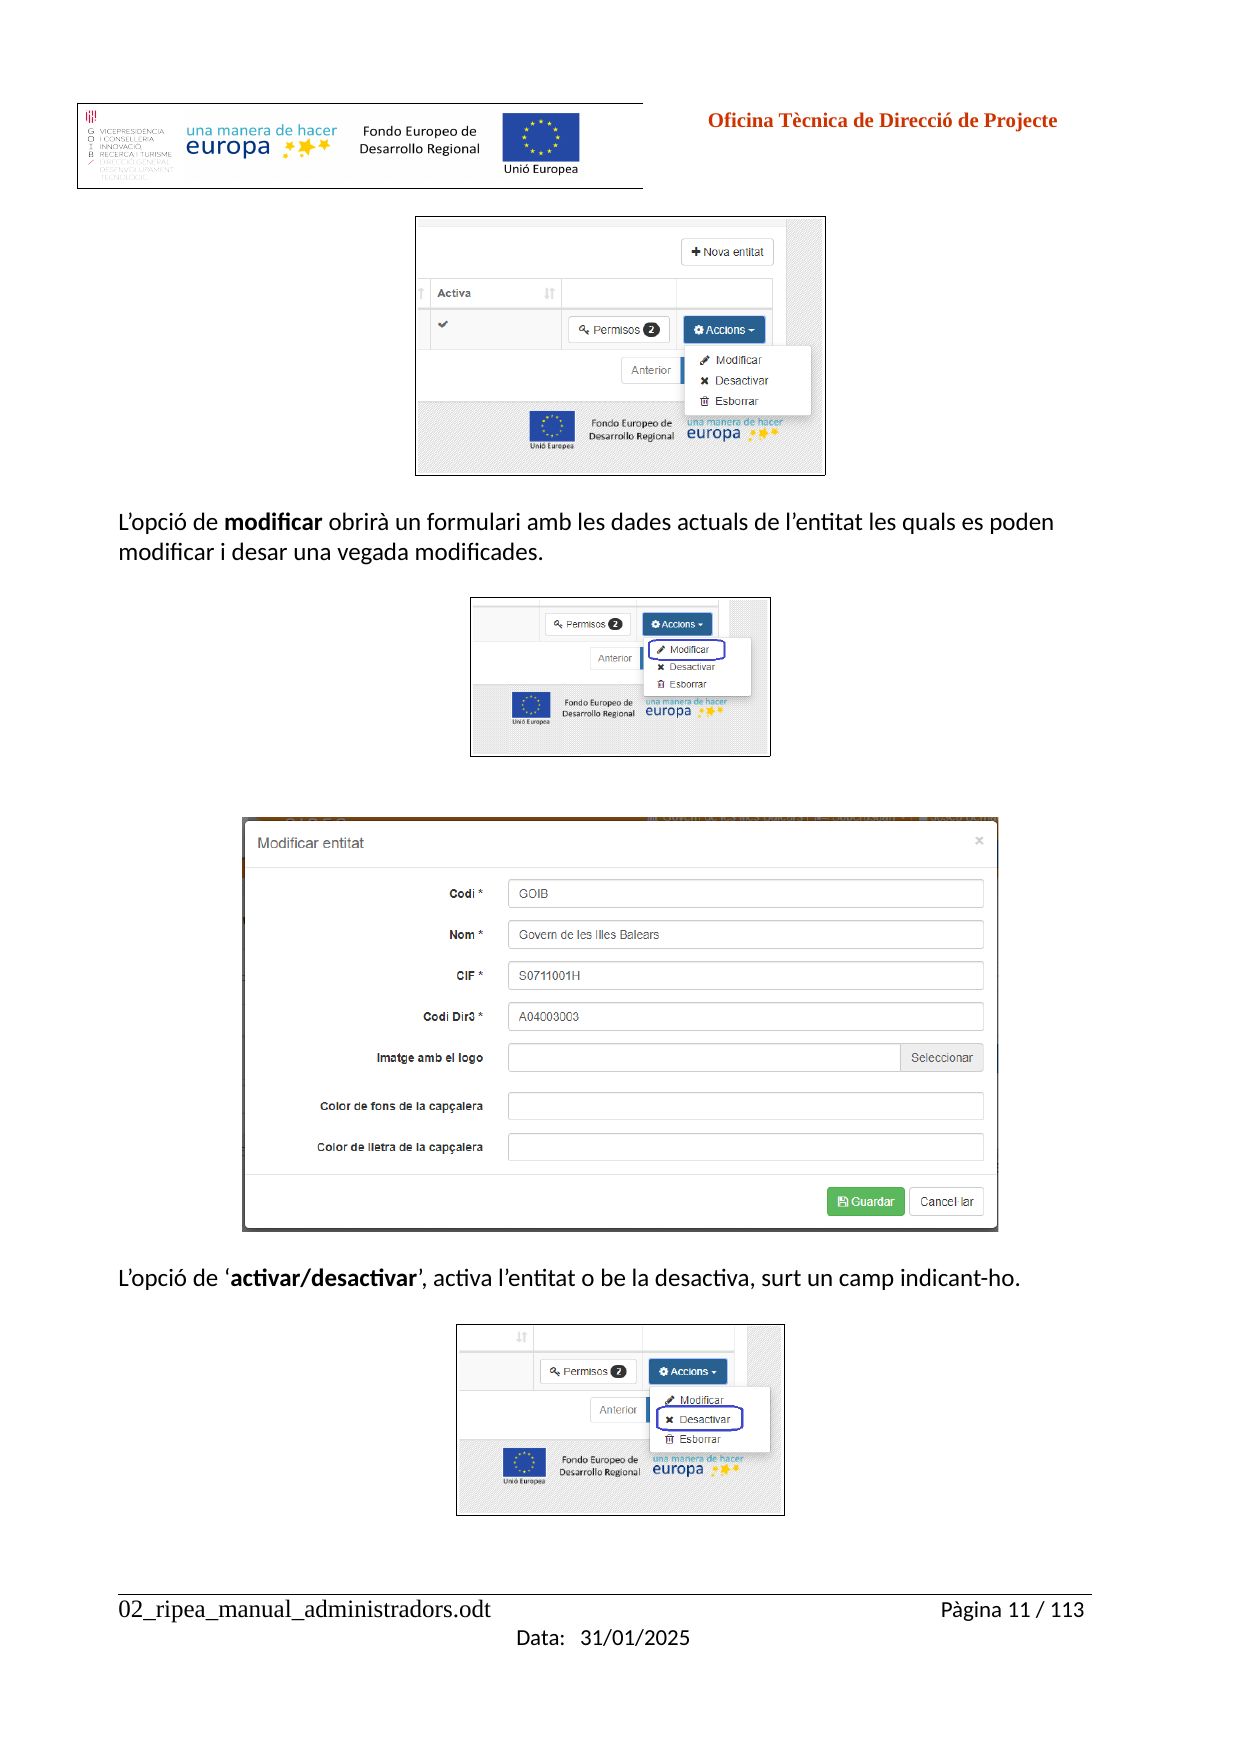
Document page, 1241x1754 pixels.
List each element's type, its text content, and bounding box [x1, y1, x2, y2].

picture [418, 219, 823, 473]
picture [459, 1326, 782, 1513]
picture [472, 600, 768, 754]
picture [184, 108, 585, 182]
picture [82, 108, 178, 182]
picture [242, 817, 999, 1232]
text L’opció de modificar obrirà un formulari amb les dades actuals de l’entitat les quals es poden modificar i desar una vegada modificades. [118, 506, 1122, 567]
text L’opció de ‘activar/desactivar’, activa l’entitat o be la desactiva, surt un camp indicant-ho. [118, 1262, 1122, 1293]
